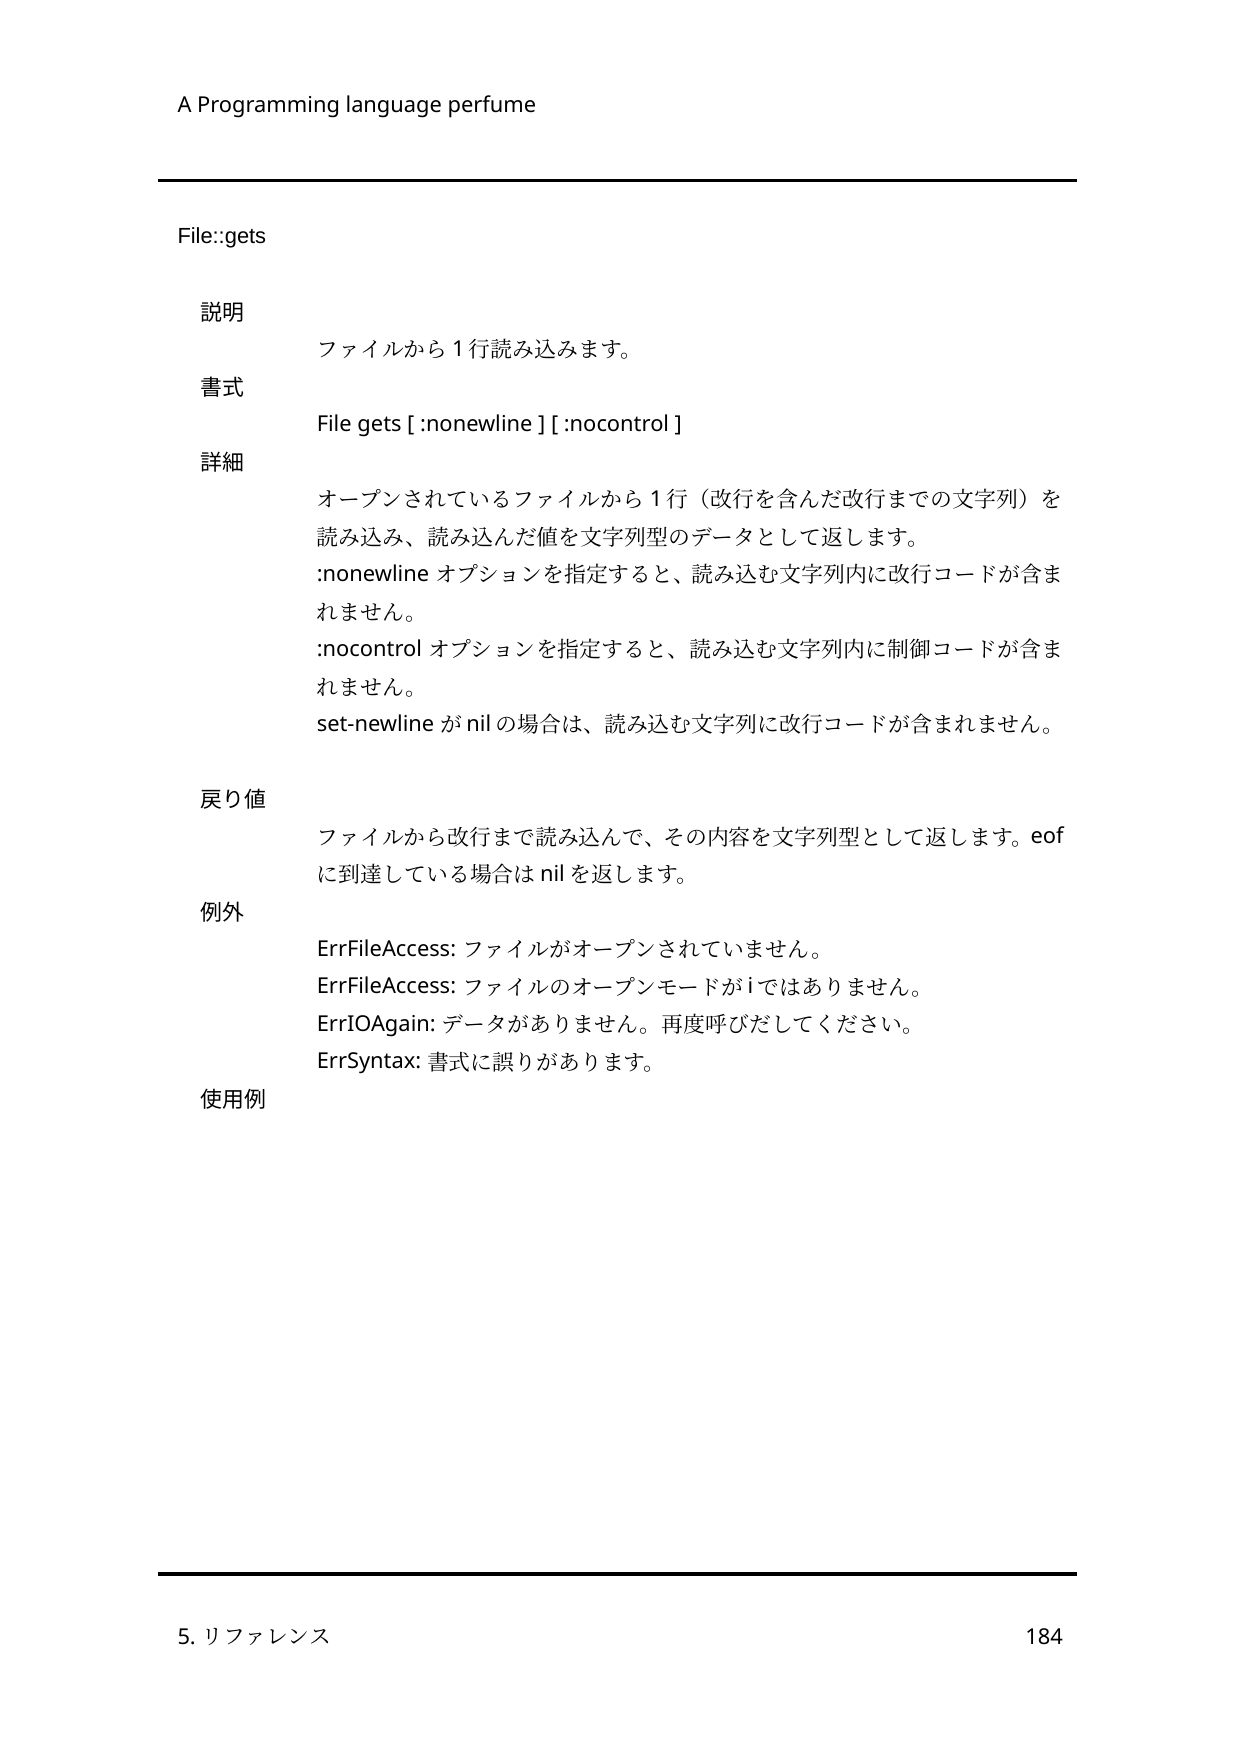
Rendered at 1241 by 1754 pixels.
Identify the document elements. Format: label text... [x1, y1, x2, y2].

table_cell オープンされているファイルから1行（改行を含んだ改行までの文字列）を読み込み、読み込んだ値を文字列型のデータとして返します。 :nonewline オプションを指定すると、読み込む文字列内に改行コードが含まれません。 :nocontrol オプションを指定すると、読み込む文字列内に制御コードが含まれません。 set-newline がnilの場合は、読み込む文字列に改行コードが含まれません。 [317, 442, 1063, 754]
table_header ファイルから1行読み込みます。 [317, 292, 1063, 367]
table_cell 使用例 [200, 1079, 317, 1154]
table_cell File gets [ :nonewline ] [ :nocontrol ] [317, 367, 1063, 442]
table_cell 詳細 [200, 442, 317, 754]
table_header 説明 [200, 292, 317, 367]
table_cell [317, 1079, 1063, 1154]
table_cell 戻り値 [200, 754, 317, 892]
table_cell 例外 [200, 892, 317, 1079]
subtitle File::gets [177, 217, 1063, 254]
table_cell ファイルから改行まで読み込んで、その内容を文字列型として返します。eofに到達している場合はnilを返します。 [317, 754, 1063, 892]
table_cell ErrFileAccess: ファイルがオープンされていません。 ErrFileAccess: ファイルのオープンモードがiではありません。 ErrIOAgain: データがありません。再度呼びだしてください。 ErrSyntax: 書式に誤りがあります。 [317, 892, 1063, 1079]
table_cell 書式 [200, 367, 317, 442]
